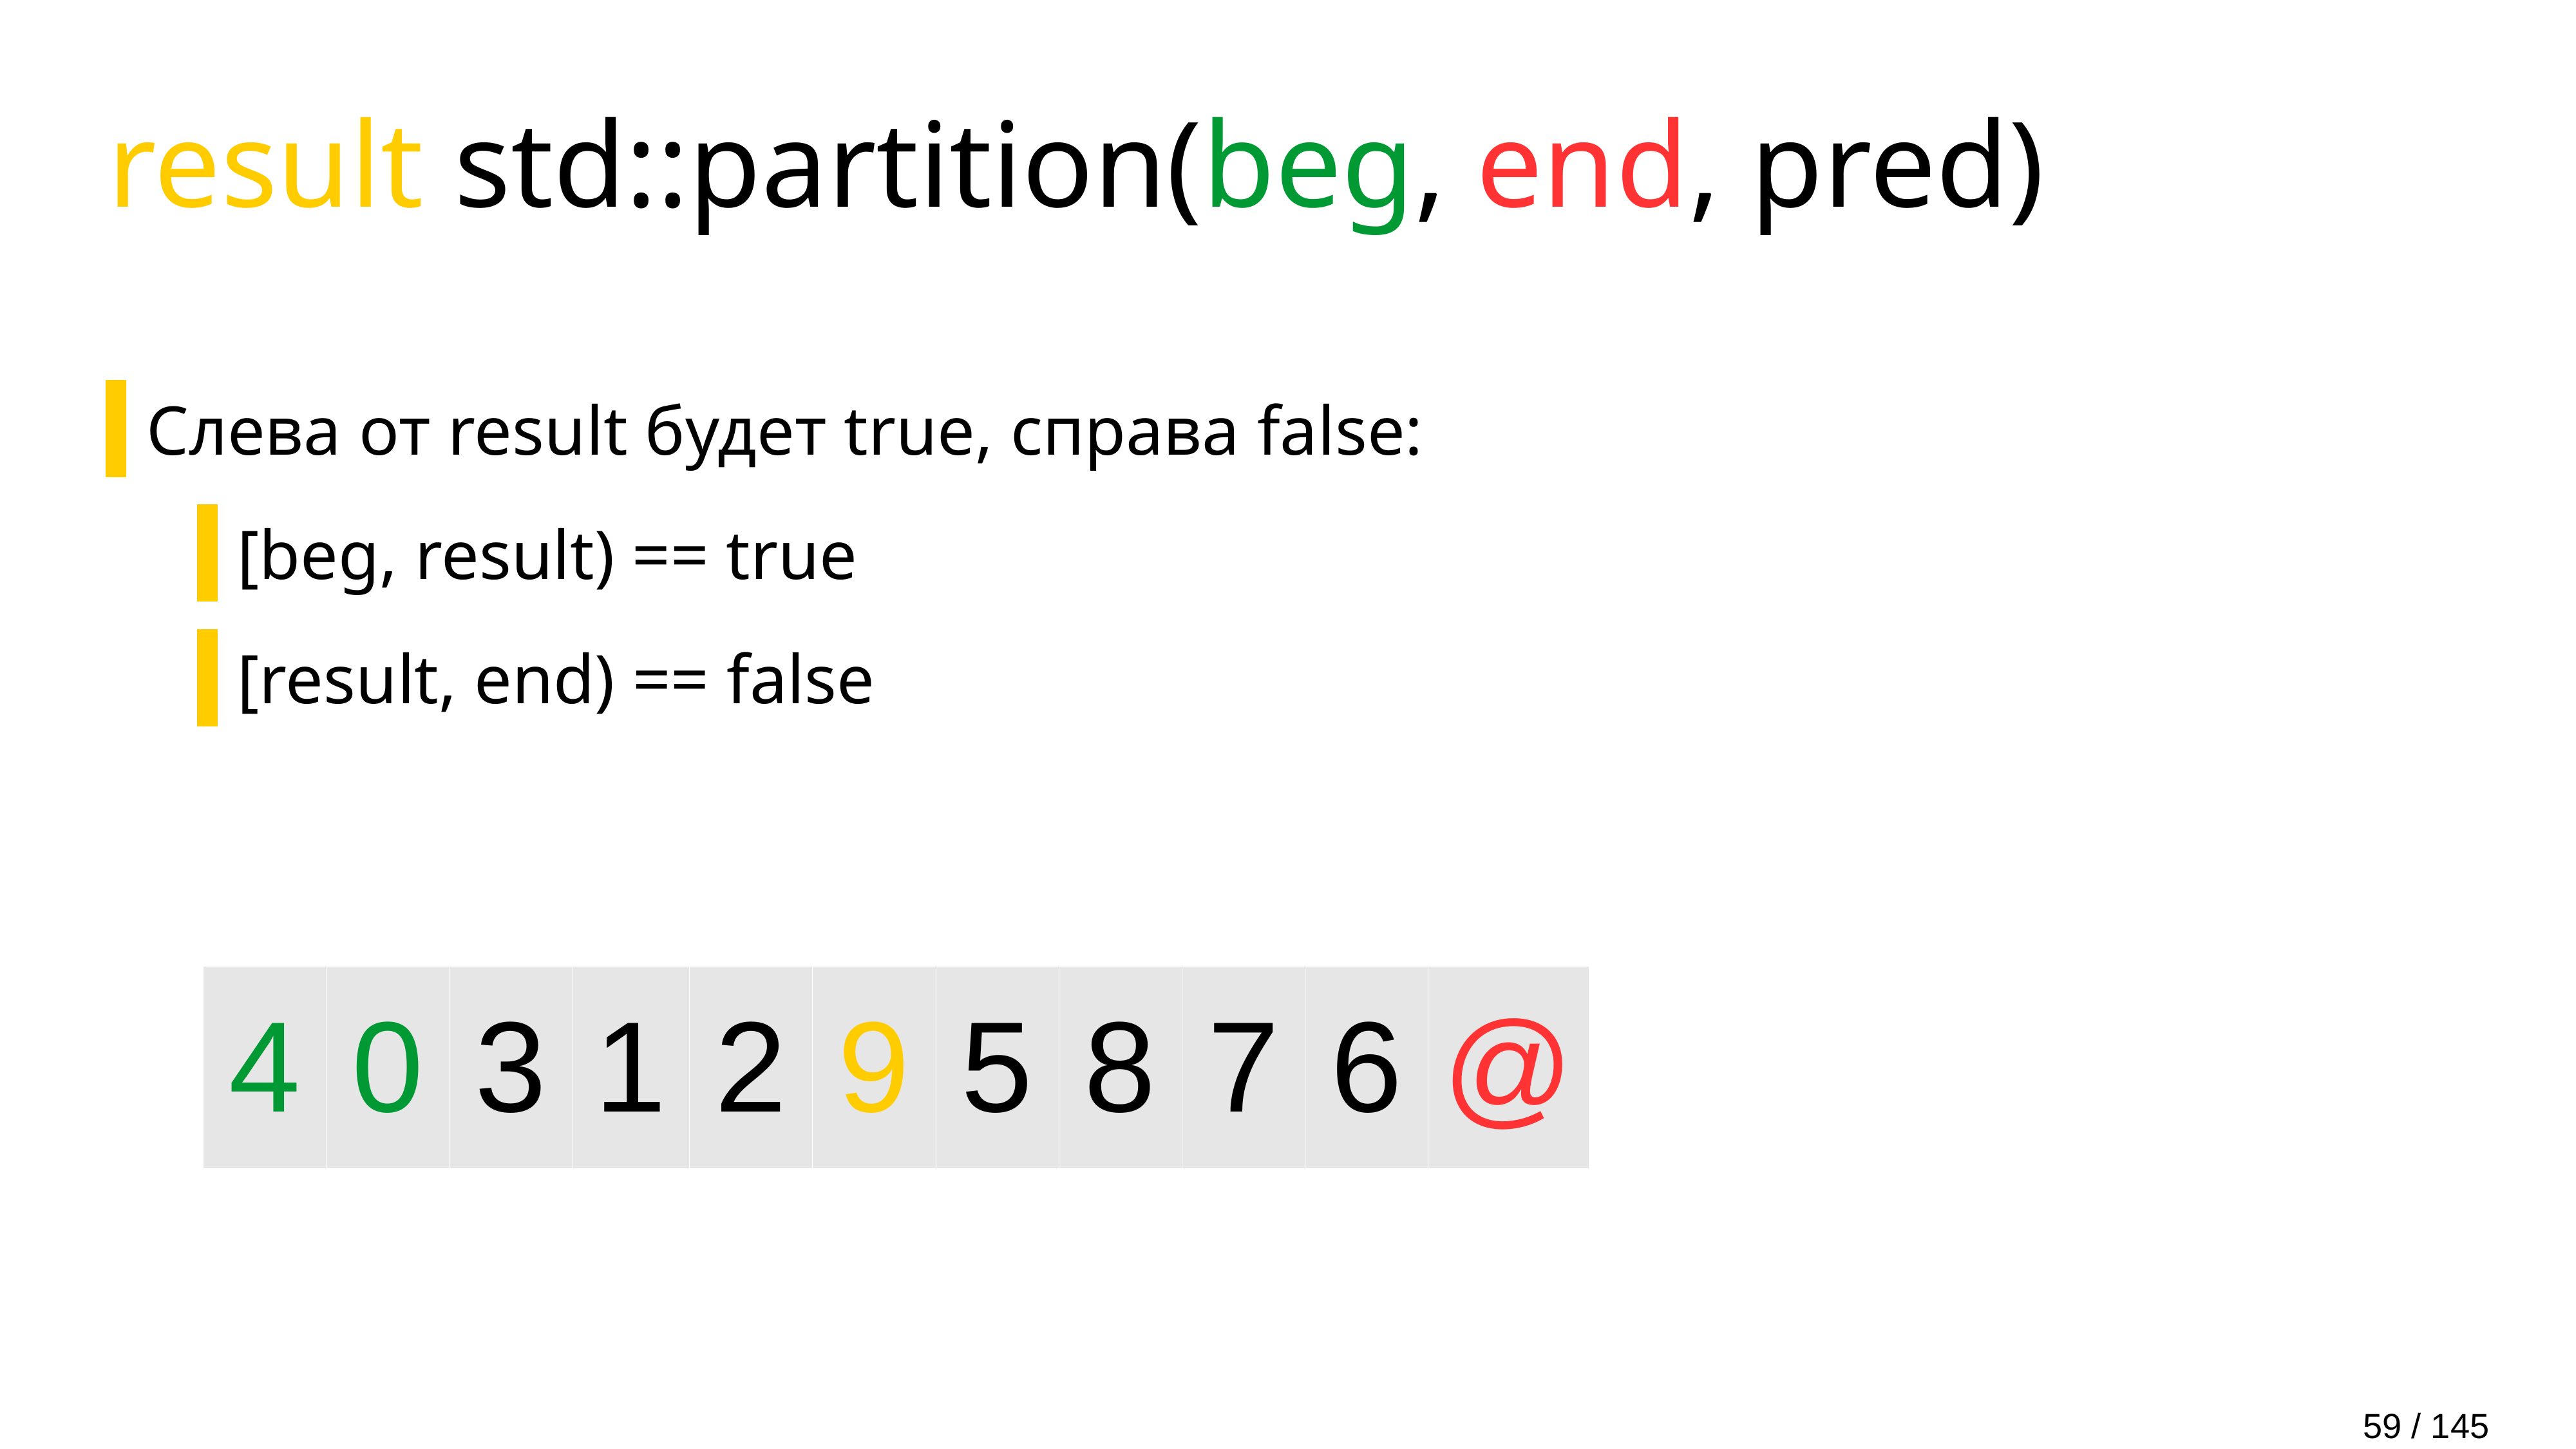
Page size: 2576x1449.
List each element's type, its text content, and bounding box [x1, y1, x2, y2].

table_header 1 [573, 967, 689, 1168]
title result std::partition(beg, end, pred) [108, 88, 2468, 235]
table_header 2 [690, 967, 812, 1168]
table_header 9 [813, 967, 936, 1168]
text_box Слева от result будет true, справа false: [beg, result) == true [result, end) == false [96, 364, 2512, 1419]
table_header 6 [1305, 967, 1428, 1168]
table_header 0 [327, 967, 449, 1168]
text_box <number> / 145 [2353, 1402, 2576, 1449]
table_header 5 [936, 967, 1059, 1168]
table_header 4 [204, 967, 326, 1168]
table_header 3 [450, 967, 573, 1168]
table_header 8 [1059, 967, 1182, 1168]
table_header 7 [1182, 967, 1305, 1168]
table_header @ [1428, 967, 1589, 1168]
